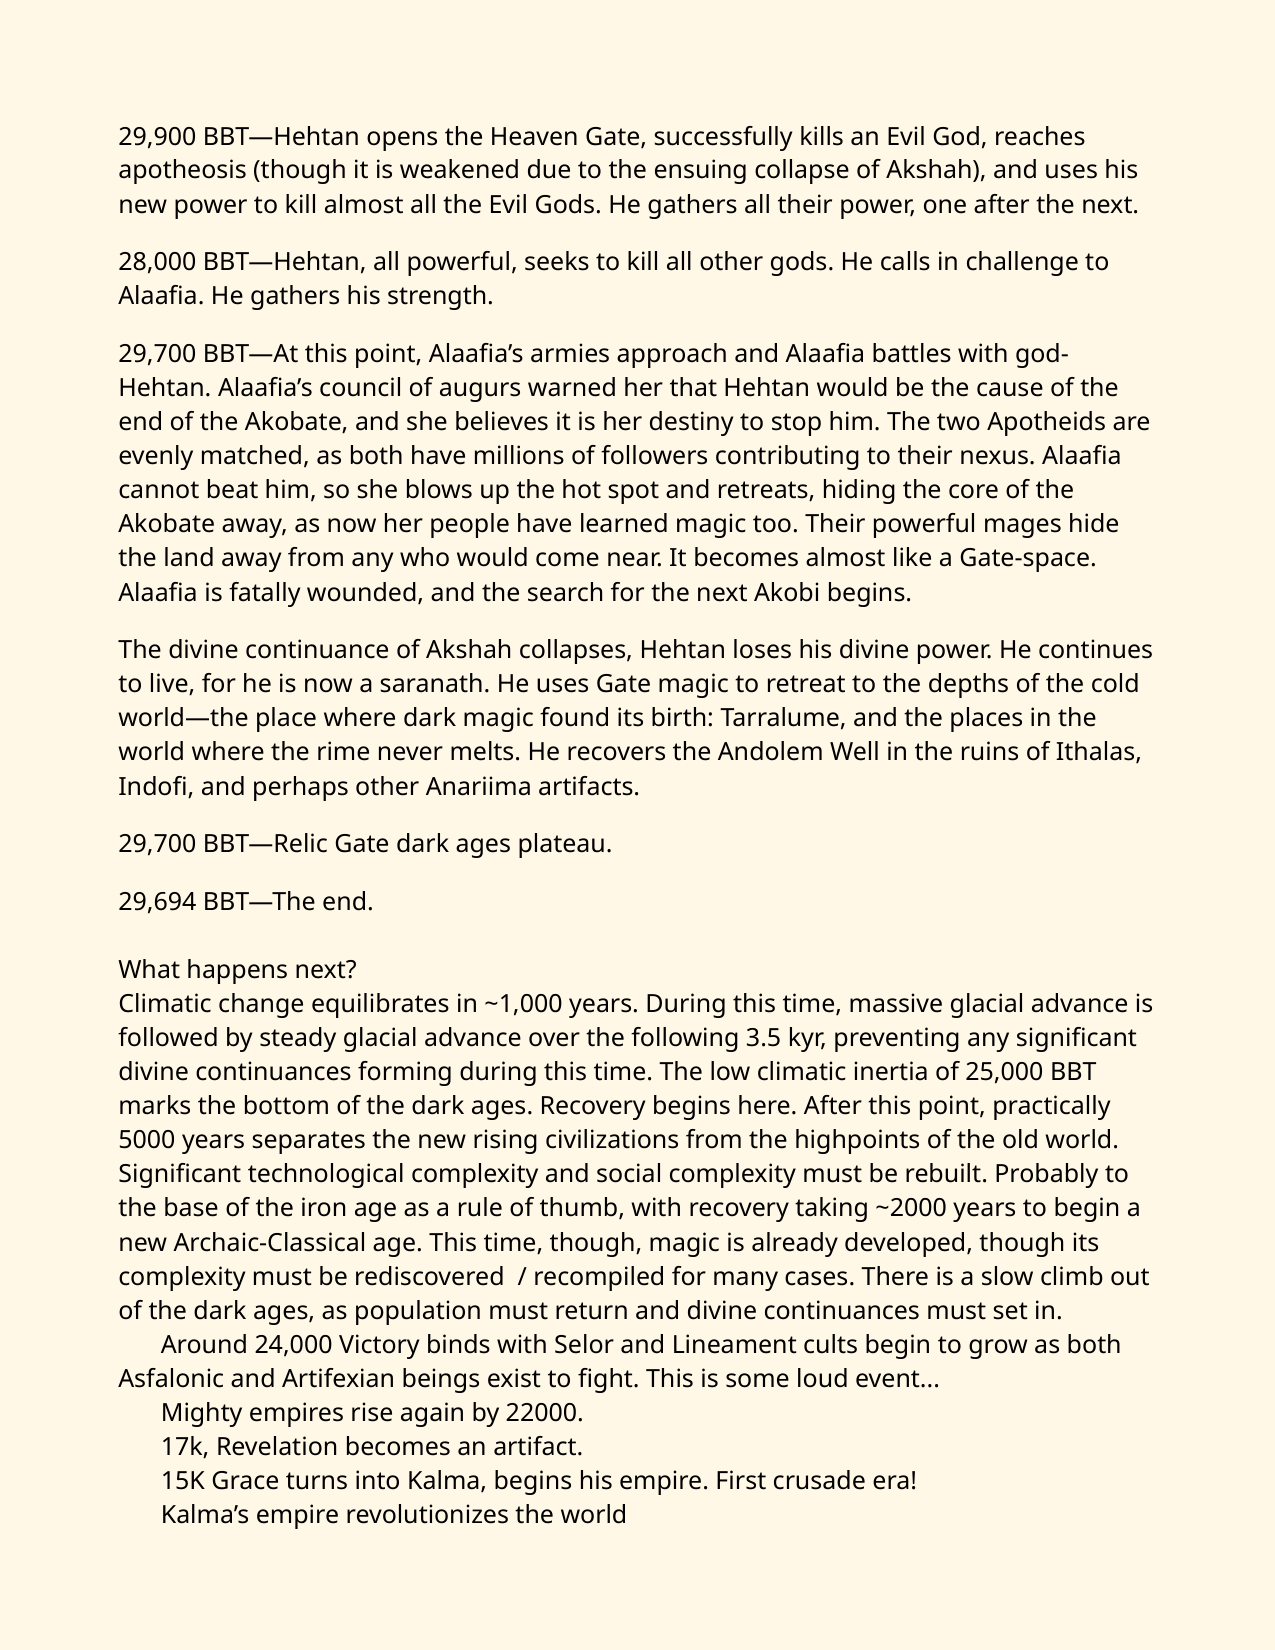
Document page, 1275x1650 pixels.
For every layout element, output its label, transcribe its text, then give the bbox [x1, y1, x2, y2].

text 29,700 BBT—Relic Gate dark ages plateau. [118, 826, 1157, 860]
text 17k, Revelation becomes an artifact. [118, 1428, 1157, 1463]
text Around 24,000 Victory binds with Selor and Lineament cults begin to grow as both Asfalonic and Artifexian beings exist to fight. This is some loud event... [118, 1326, 1157, 1394]
text 29,694 BBT—The end. [118, 883, 1157, 918]
text 15K Grace turns into Kalma, begins his empire. First crusade era! [118, 1463, 1157, 1497]
text The divine continuance of Akshah collapses, Hehtan loses his divine power. He continues to live, for he is now a saranath. He uses Gate magic to retreat to the depths of the cold world—the place where dark magic found its birth: Tarralume, and the places in the world where the rime never melts. He recovers the Andolem Well in the ruins of Ithalas, Indofi, and perhaps other Anariima artifacts. [118, 632, 1157, 802]
text Climatic change equilibrates in ~1,000 years. During this time, massive glacial advance is followed by steady glacial advance over the following 3.5 kyr, preventing any significant divine continuances forming during this time. The low climatic inertia of 25,000 BBT marks the bottom of the dark ages. Recovery begins here. After this point, practically 5000 years separates the new rising civilizations from the highpoints of the old world. Significant technological complexity and social complexity must be rebuilt. Probably to the base of the iron age as a rule of thumb, with recovery taking ~2000 years to begin a new Archaic-Classical age. This time, though, magic is already developed, though its complexity must be rediscovered / recompiled for many cases. There is a slow climb out of the dark ages, as population must return and divine continuances must set in. [118, 986, 1157, 1326]
text What happens next? [118, 952, 1157, 986]
text Mighty empires rise again by 22000. [118, 1394, 1157, 1428]
text 29,700 BBT—At this point, Alaafia’s armies approach and Alaafia battles with god-Hehtan. Alaafia’s council of augurs warned her that Hehtan would be the cause of the end of the Akobate, and she believes it is her destiny to stop him. The two Apotheids are evenly matched, as both have millions of followers contributing to their nexus. Alaafia cannot beat him, so she blows up the hot spot and retreats, hiding the core of the Akobate away, as now her people have learned magic too. Their powerful mages hide the land away from any who would come near. It becomes almost like a Gate-space. Alaafia is fatally wounded, and the search for the next Akobi begins. [118, 336, 1157, 608]
text Kalma’s empire revolutionizes the world [118, 1497, 1157, 1531]
text 28,000 BBT—Hehtan, all powerful, seeks to kill all other gods. He calls in challenge to Alaafia. He gathers his strength. [118, 244, 1157, 312]
text 29,900 BBT—Hehtan opens the Heaven Gate, successfully kills an Evil God, reaches apotheosis (though it is weakened due to the ensuing collapse of Akshah), and uses his new power to kill almost all the Evil Gods. He gathers all their power, one after the next. [118, 118, 1157, 220]
